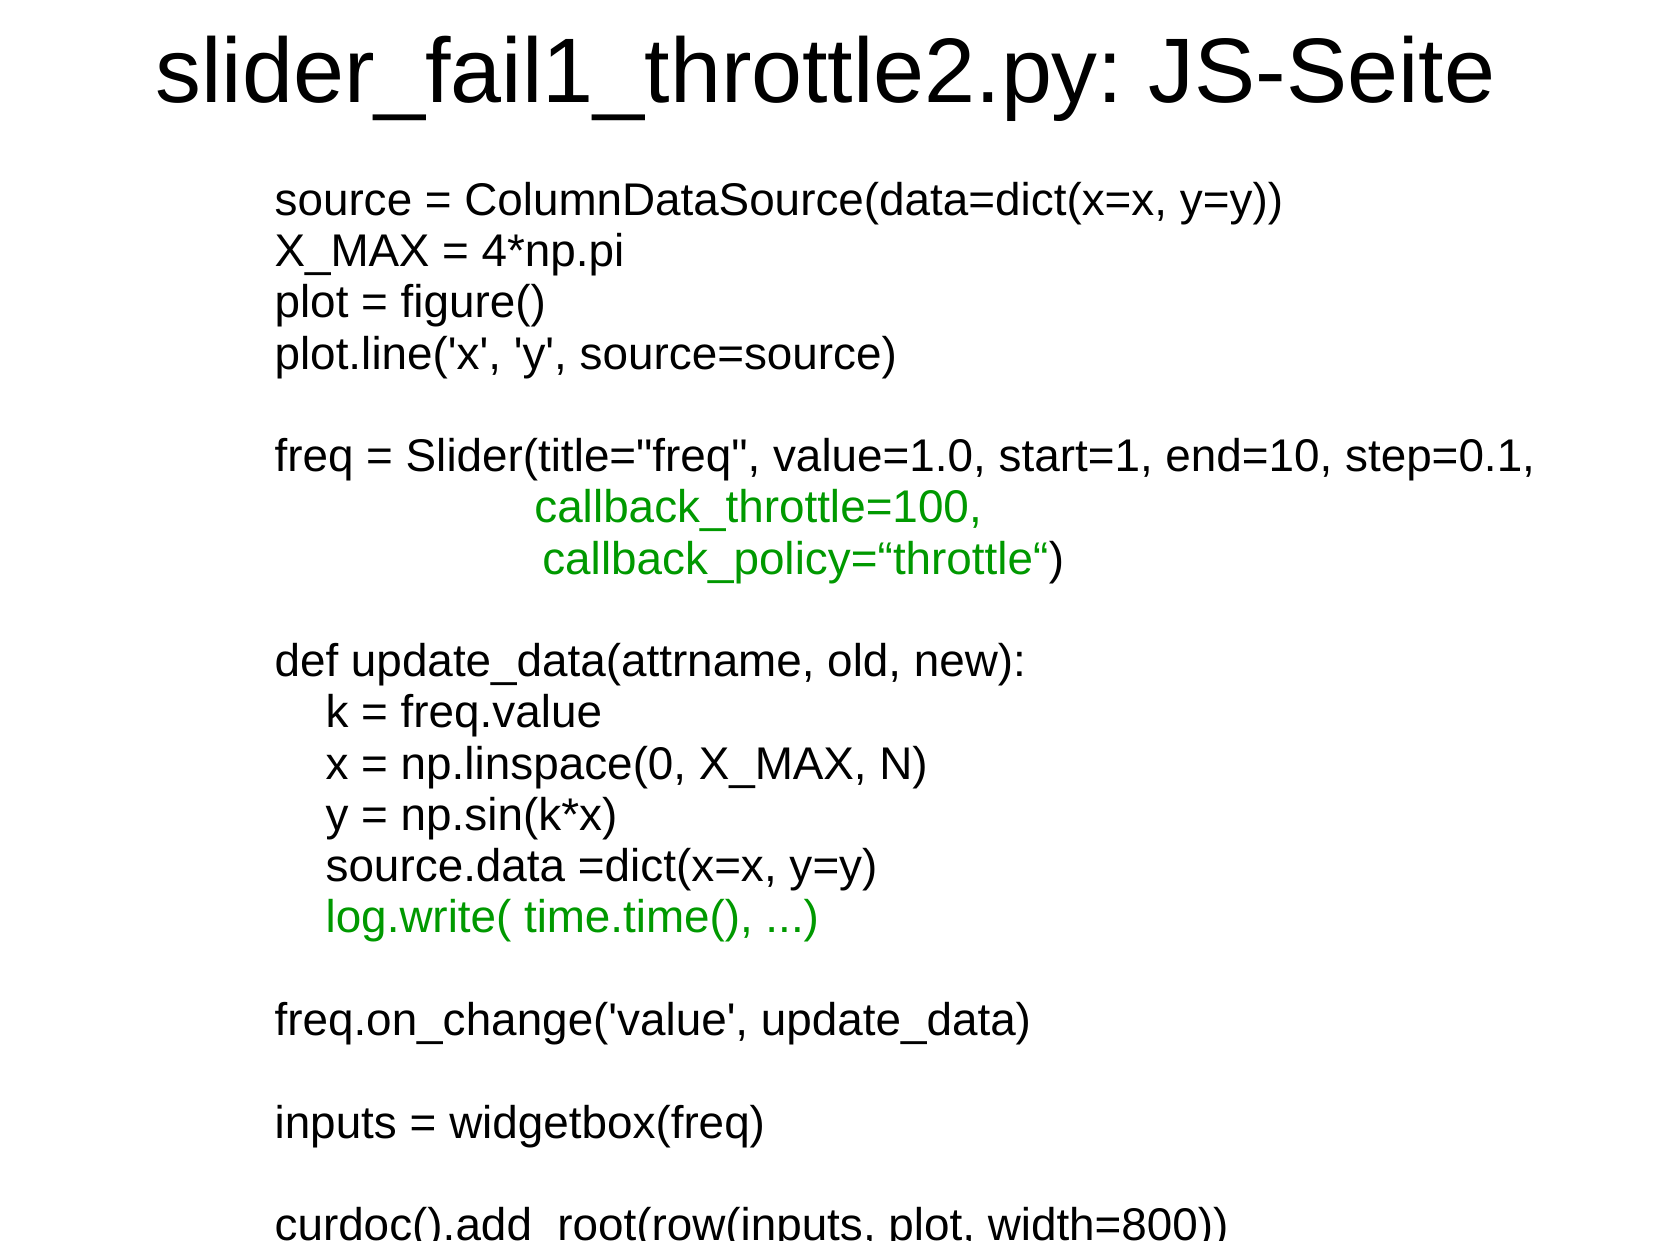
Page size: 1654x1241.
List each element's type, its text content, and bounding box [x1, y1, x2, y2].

title slider_fail1_throttle2.py: JS-Seite [82, 0, 1571, 174]
text_box source = ColumnDataSource(data=dict(x=x, y=y)) X_MAX = 4*np.pi plot = figure() plot.line('x', 'y', source=source) freq = Slider(title="freq", value=1.0, start=1, end=10, step=0.1, callback_throttle=100, callback_policy=“throttle“) def update_data(attrname, old, new): k = freq.value x = np.linspace(0, X_MAX, N) y = np.sin(k*x) source.data =dict(x=x, y=y) log.write( time.time(), ...) freq.on_change('value', update_data) inputs = widgetbox(freq) curdoc().add_root(row(inputs, plot, width=800)) [259, 166, 1607, 1241]
